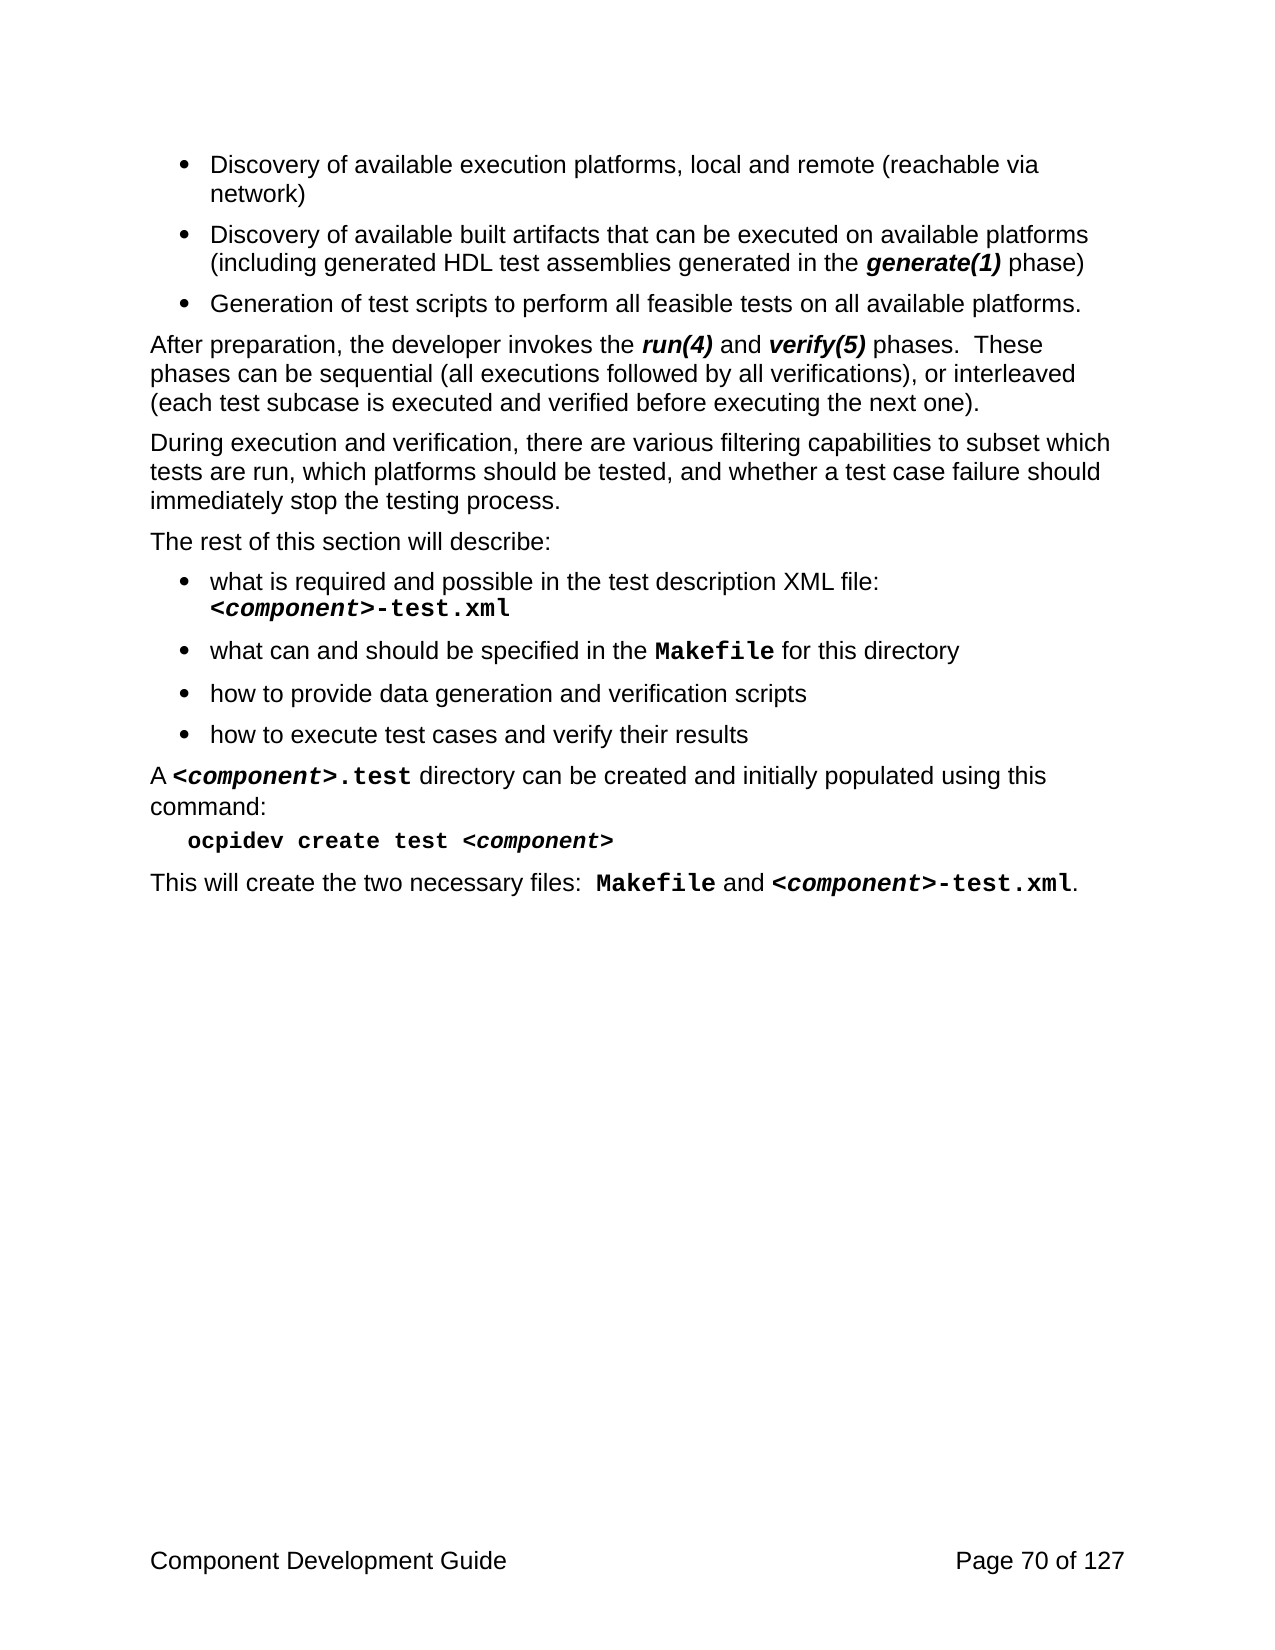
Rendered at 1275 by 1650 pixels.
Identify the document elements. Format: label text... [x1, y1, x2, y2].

list what can and should be specified in the Makefile for this directory [180, 636, 1125, 667]
text During execution and verification, there are various filtering capabilities to subset which tests are run, which platforms should be tested, and whether a test case failure should immediately stop the testing process. [150, 428, 1125, 514]
text A <component>.test directory can be created and initially populated using this command: [150, 761, 1125, 821]
list how to provide data generation and verification scripts [180, 679, 1125, 708]
text The rest of this section will describe: [150, 526, 1125, 555]
text After preparation, the developer invokes the run(4) and verify(5) phases. These phases can be sequential (all executions followed by all verifications), or interleaved (each test subcase is executed and verified before executing the next one). [150, 330, 1125, 416]
list how to execute test cases and verify their results [180, 720, 1125, 749]
list Discovery of available execution platforms, local and remote (reachable via network) [180, 150, 1125, 208]
list Discovery of available built artifacts that can be executed on available platforms (including generated HDL test assemblies generated in the generate(1) phase) [180, 219, 1125, 277]
text This will create the two necessary files: Makefile and <component>-test.xml. [150, 867, 1125, 898]
list Generation of test scripts to perform all feasible tests on all available platforms. [180, 289, 1125, 318]
list what is required and possible in the test description XML file: <component>-test.xml [180, 567, 1125, 624]
text ocpidev create test <component> [187, 829, 1125, 856]
